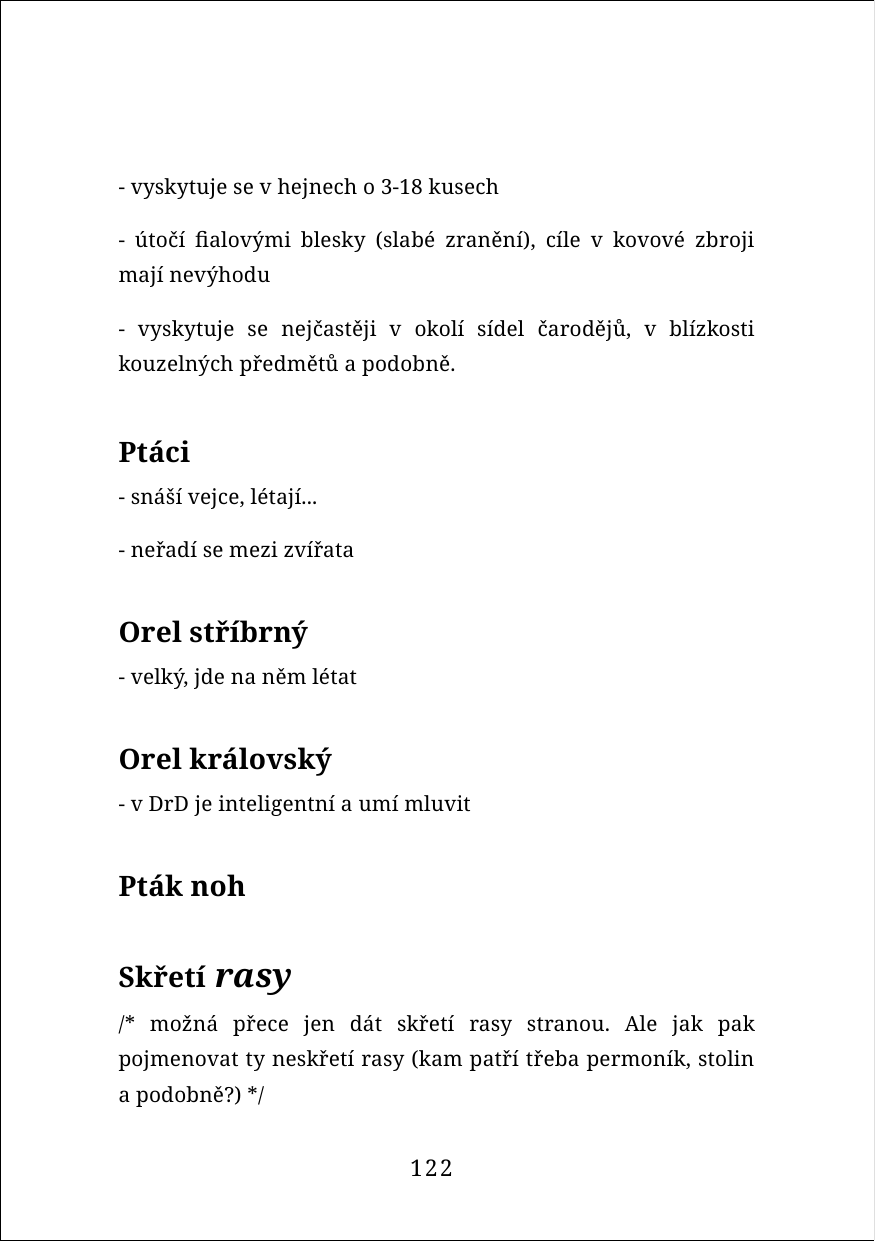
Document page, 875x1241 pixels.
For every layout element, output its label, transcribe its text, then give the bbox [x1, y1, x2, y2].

text - v DrD je inteligentní a umí mluvit [118, 789, 756, 818]
text - neřadí se mezi zvířata [118, 535, 756, 564]
text - velký, jde na něm létat [118, 662, 756, 691]
text - snáší vejce, létají... [118, 482, 756, 511]
text - vyskytuje se nejčastěji v okolí sídel čarodějů, v blízkosti kouzelných předmětů a podobně. [118, 314, 756, 378]
subtitle Pták noh [118, 866, 756, 904]
subtitle Orel královský [118, 739, 756, 778]
subtitle Orel stříbrný [118, 612, 756, 651]
text - útočí fialovými blesky (slabé zranění), cíle v kovové zbroji mají nevýhodu [118, 225, 756, 289]
subtitle Ptáci [118, 432, 756, 470]
subtitle Skřetí rasy [118, 952, 756, 997]
text /* možná přece jen dát skřetí rasy stranou. Ale jak pak pojmenovat ty neskřetí rasy (kam patří třeba permoník, stolin a podobně?) */ [118, 1009, 756, 1108]
text - vyskytuje se v hejnech o 3-18 kusech [118, 172, 756, 200]
